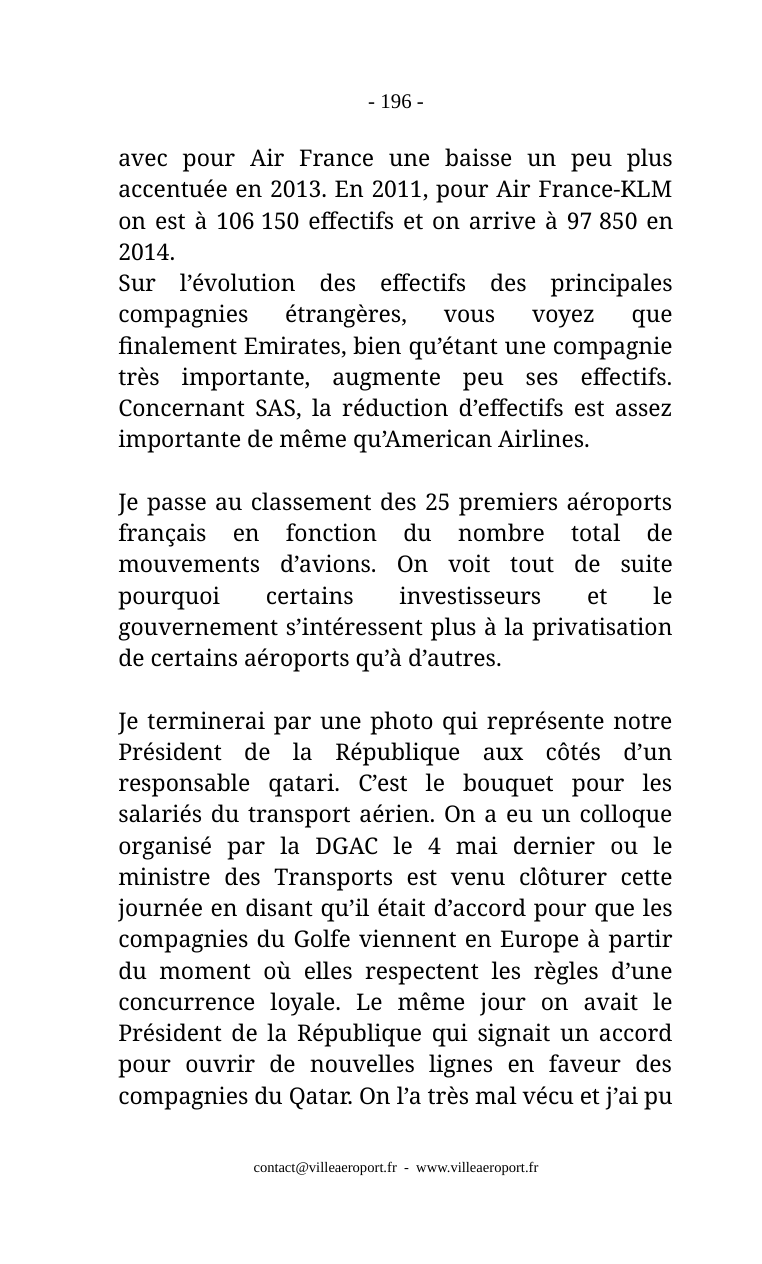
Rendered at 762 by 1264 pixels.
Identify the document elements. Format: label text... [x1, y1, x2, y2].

text Sur l’évolution des effectifs des principales compagnies étrangères, vous voyez que finalement Emirates, bien qu’étant une compagnie très importante, augmente peu ses effectifs. Concernant SAS, la réduction d’effectifs est assez importante de même qu’American Airlines. [118, 267, 673, 454]
text Je passe au classement des 25 premiers aéroports français en fonction du nombre total de mouvements d’avions. On voit tout de suite pourquoi certains investisseurs et le gouvernement s’intéressent plus à la privatisation de certains aéroports qu’à d’autres. [118, 486, 673, 673]
text Je terminerai par une photo qui représente notre Président de la République aux côtés d’un responsable qatari. C’est le bouquet pour les salariés du transport aérien. On a eu un colloque organisé par la DGAC le 4 mai dernier ou le ministre des Transports est venu clôturer cette journée en disant qu’il était d’accord pour que les compagnies du Golfe viennent en Europe à partir du moment où elles respectent les règles d’une concurrence loyale. Le même jour on avait le Président de la République qui signait un accord pour ouvrir de nouvelles lignes en faveur des compagnies du Qatar. On l’a très mal vécu et j’ai pu [118, 704, 673, 1111]
text avec pour Air France une baisse un peu plus accentuée en 2013. En 2011, pour Air France-KLM on est à 106 150 effectifs et on arrive à 97 850 en 2014. [118, 142, 673, 267]
